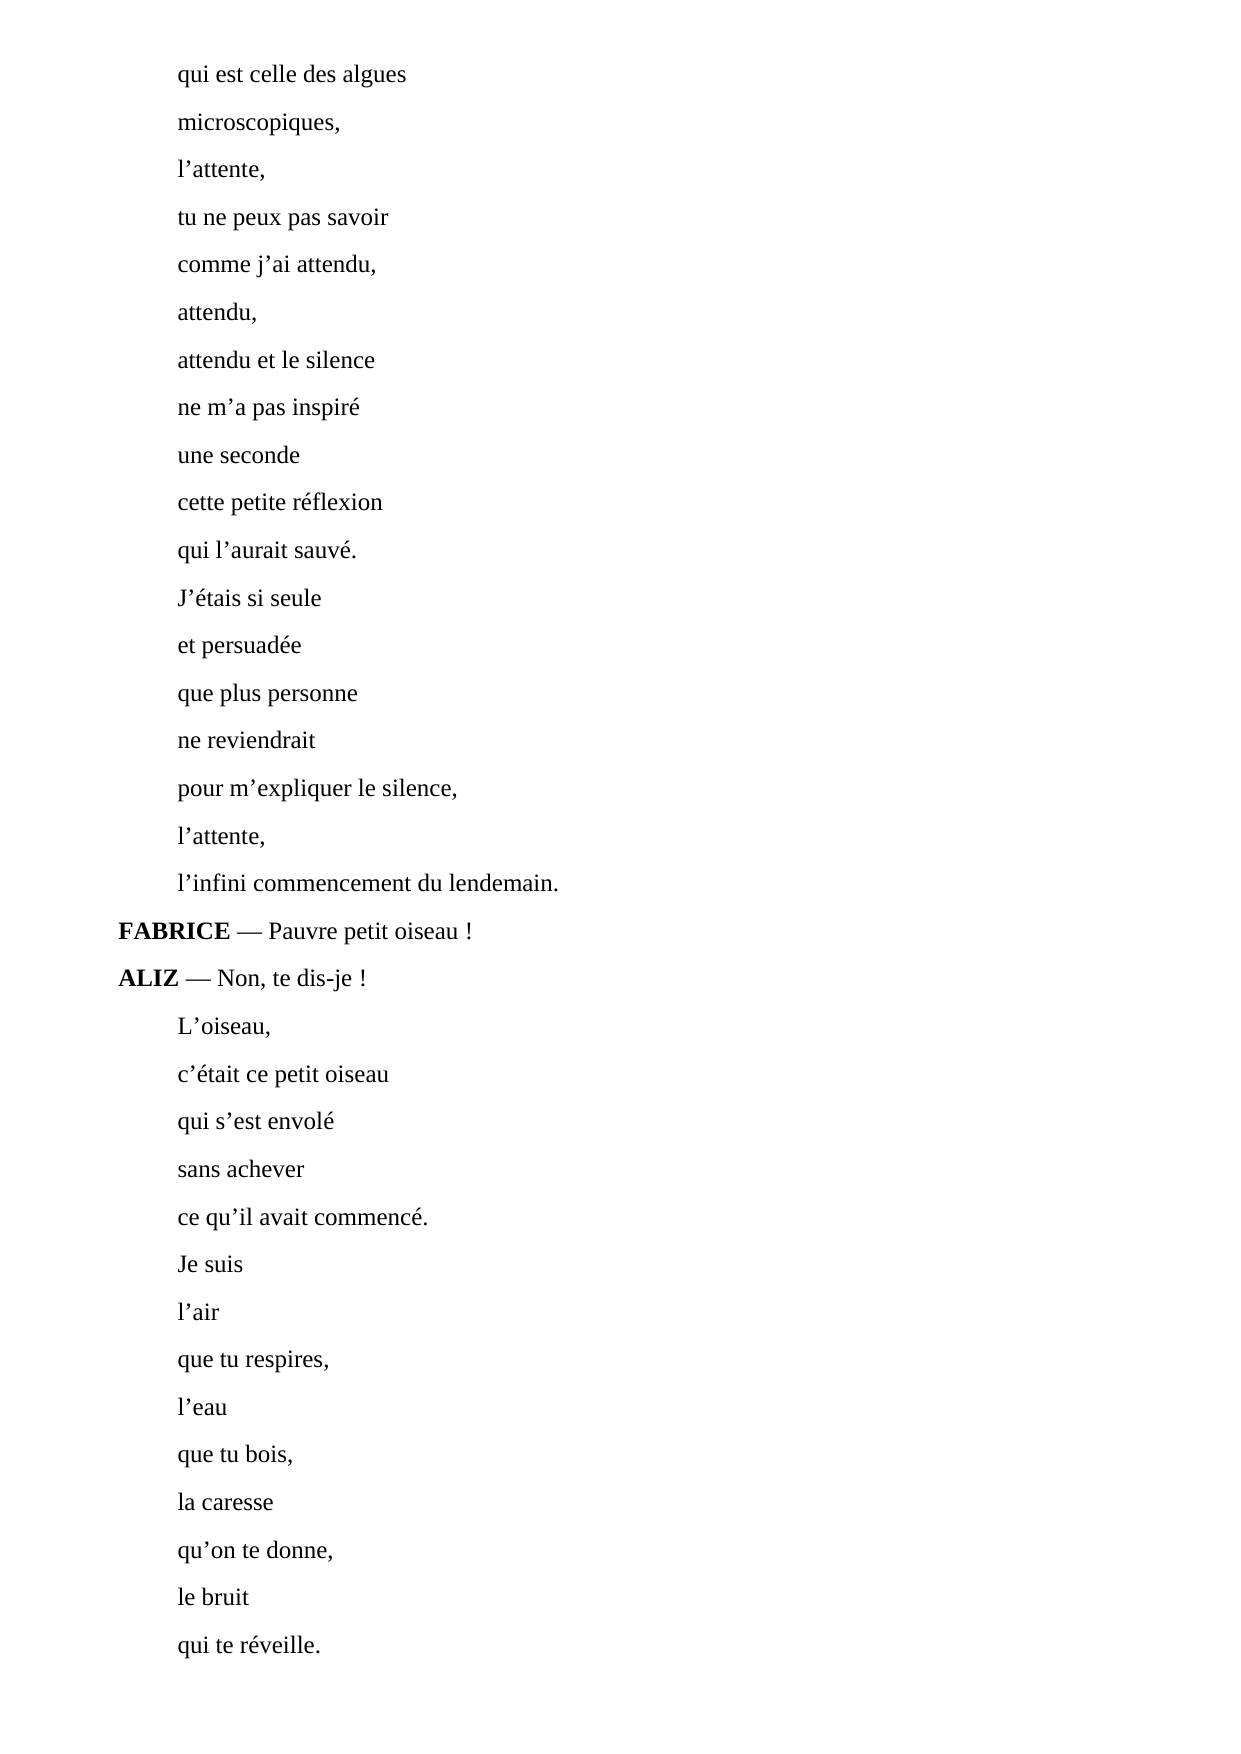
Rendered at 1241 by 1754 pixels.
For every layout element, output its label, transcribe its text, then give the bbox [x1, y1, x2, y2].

text la caresse [177, 1487, 1122, 1516]
text ne m’a pas inspiré [177, 392, 1122, 421]
text c’était ce petit oiseau [177, 1059, 1122, 1087]
text Je suis [177, 1249, 1122, 1278]
text tu ne peux pas savoir [177, 202, 1122, 231]
text pour m’expliquer le silence, [177, 773, 1122, 802]
text comme j’ai attendu, [177, 249, 1122, 278]
text attendu et le silence [177, 345, 1122, 373]
text que plus personne [177, 678, 1122, 707]
text qui l’aurait sauvé. [177, 535, 1122, 564]
text microscopiques, [177, 107, 1122, 135]
text ce qu’il avait commencé. [177, 1202, 1122, 1230]
text que tu respires, [177, 1344, 1122, 1373]
text l’infini commencement du lendemain. [177, 868, 1122, 897]
text le bruit [177, 1582, 1122, 1611]
text L’oiseau, [177, 1011, 1122, 1040]
text qui te réveille. [177, 1630, 1122, 1659]
text une seconde [177, 440, 1122, 469]
text l’air [177, 1297, 1122, 1326]
text qui s’est envolé [177, 1106, 1122, 1135]
text FABRICE — Pauvre petit oiseau ! [118, 916, 1181, 945]
text ne reviendrait [177, 726, 1122, 754]
text cette petite réflexion [177, 487, 1122, 516]
text l’attente, [177, 821, 1122, 849]
text sans achever [177, 1154, 1122, 1183]
text J’étais si seule [177, 583, 1122, 611]
text que tu bois, [177, 1439, 1122, 1468]
text qui est celle des algues [177, 59, 1122, 88]
text qu’on te donne, [177, 1535, 1122, 1563]
text et persuadée [177, 630, 1122, 659]
text ALIZ — Non, te dis-je ! [118, 963, 1181, 992]
text l’attente, [177, 154, 1122, 183]
text l’eau [177, 1392, 1122, 1421]
text attendu, [177, 297, 1122, 326]
